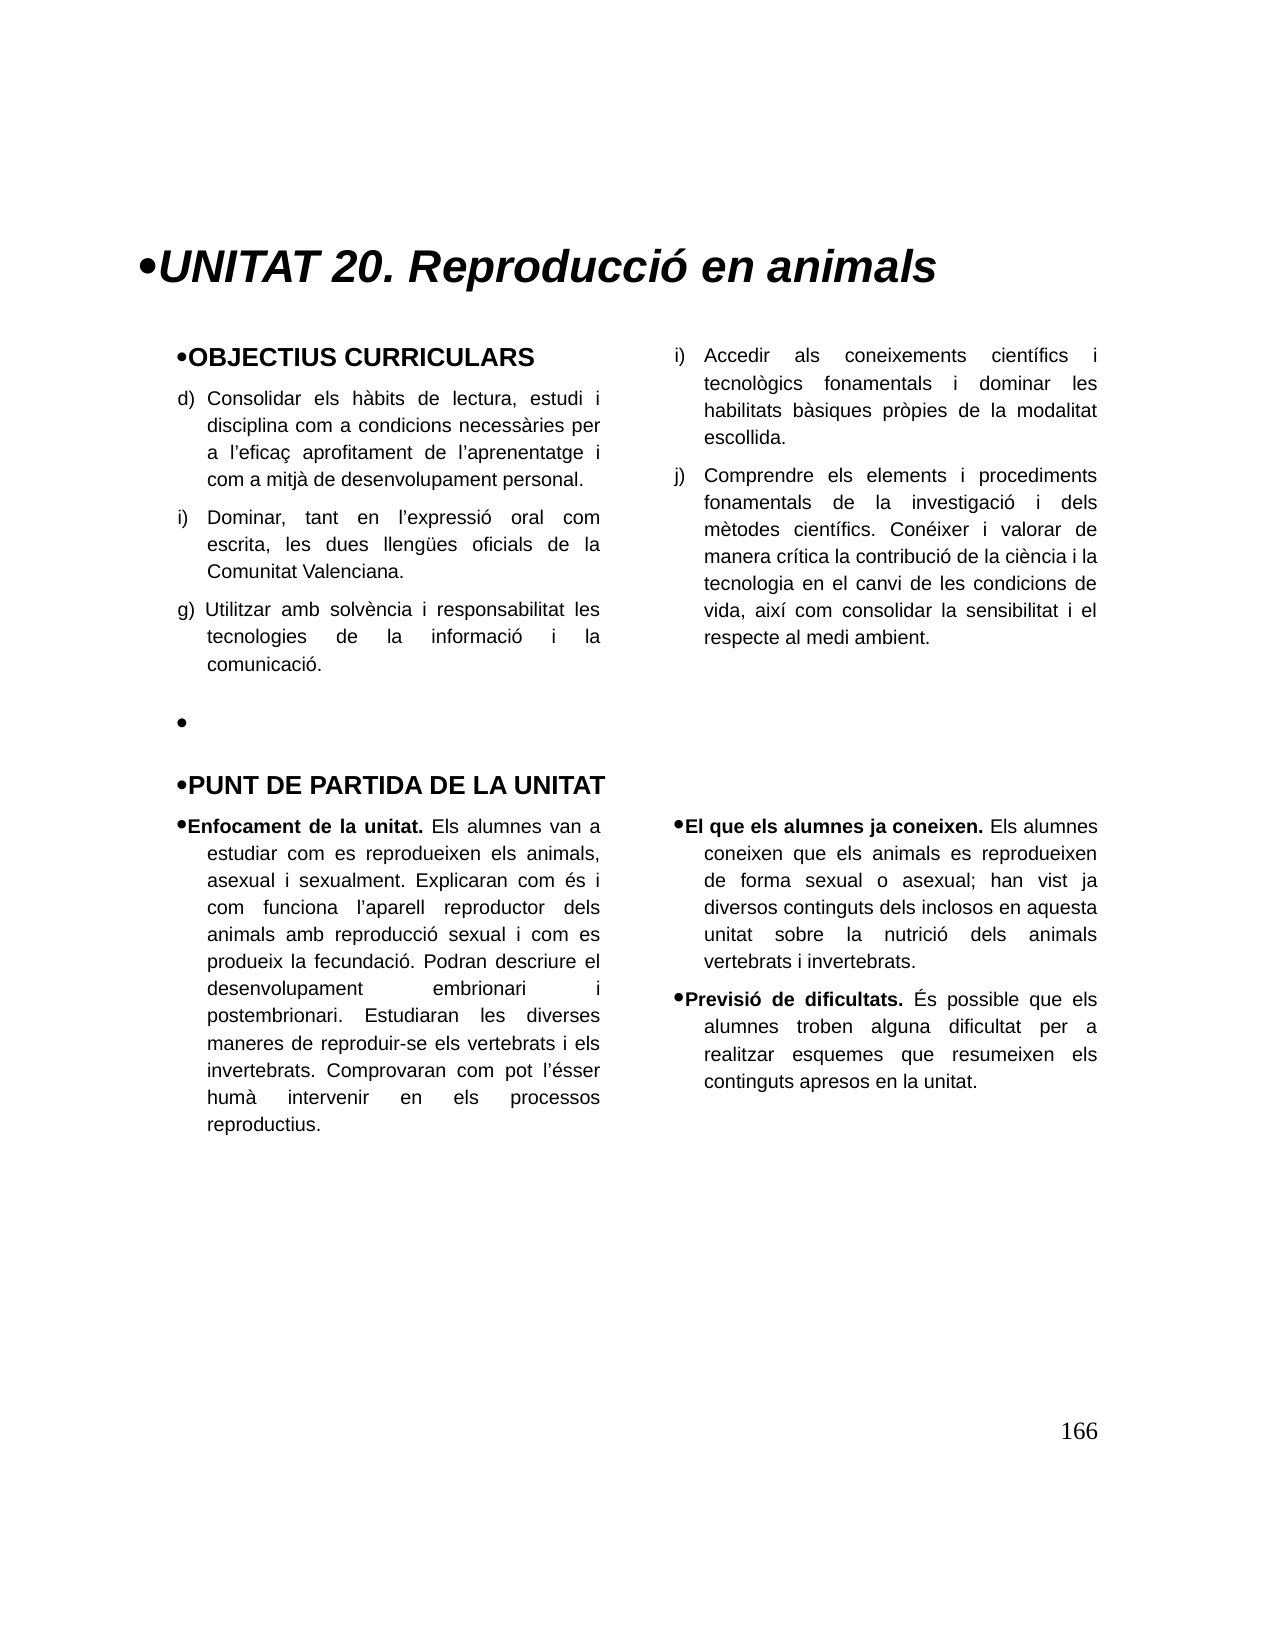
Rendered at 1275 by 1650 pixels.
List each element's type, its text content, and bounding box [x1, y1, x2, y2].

list UNITAT 20. Reproducció en animals [140, 240, 1098, 293]
text d) Consolidar els hàbits de lectura, estudi i disciplina com a condicions necessàries per a l’eficaç aprofitament de l’aprenentatge i com a mitjà de desenvolupament personal. [177, 383, 601, 492]
text i) Accedir als coneixements científics i tecnològics fonamentals i dominar les habilitats bàsiques pròpies de la modalitat escollida. [674, 341, 1098, 449]
list El que els alumnes ja coneixen. Els alumnes coneixen que els animals es reprodueixen de forma sexual o asexual; han vist ja diversos continguts dels inclosos en aquesta unitat sobre la nutrició dels animals vertebrats i invertebrats. [674, 812, 1098, 974]
list Previsió de dificultats. És possible que els alumnes troben alguna dificultat per a realitzar esquemes que resumeixen els continguts apresos en la unitat. [674, 985, 1098, 1093]
list Enfocament de la unitat. Els alumnes van a estudiar com es reprodueixen els animals, asexual i sexualment. Explicaran com és i com funciona l’aparell reproductor dels animals amb reproducció sexual i com es produeix la fecundació. Podran descriure el desenvolupament embrionari i postembrionari. Estudiaran les diverses maneres de reproduir-se els vertebrats i els invertebrats. Comprovaran com pot l’ésser humà intervenir en els processos reproductius. [177, 812, 601, 1137]
list PUNT DE PARTIDA DE LA UNITAT [177, 769, 1098, 801]
list OBJECTIUS CURRICULARS [177, 341, 601, 372]
text g) Utilitzar amb solvència i responsabilitat les tecnologies de la informació i la comunicació. [177, 595, 601, 676]
text i) Dominar, tant en l’expressió oral com escrita, les dues llengües oficials de la Comunitat Valenciana. [177, 503, 601, 584]
text j) Comprendre els elements i procediments fonamentals de la investigació i dels mètodes científics. Conéixer i valorar de manera crítica la contribució de la ciència i la tecnologia en el canvi de les condicions de vida, així com consolidar la sensibilitat i el respecte al medi ambient. [674, 461, 1098, 650]
